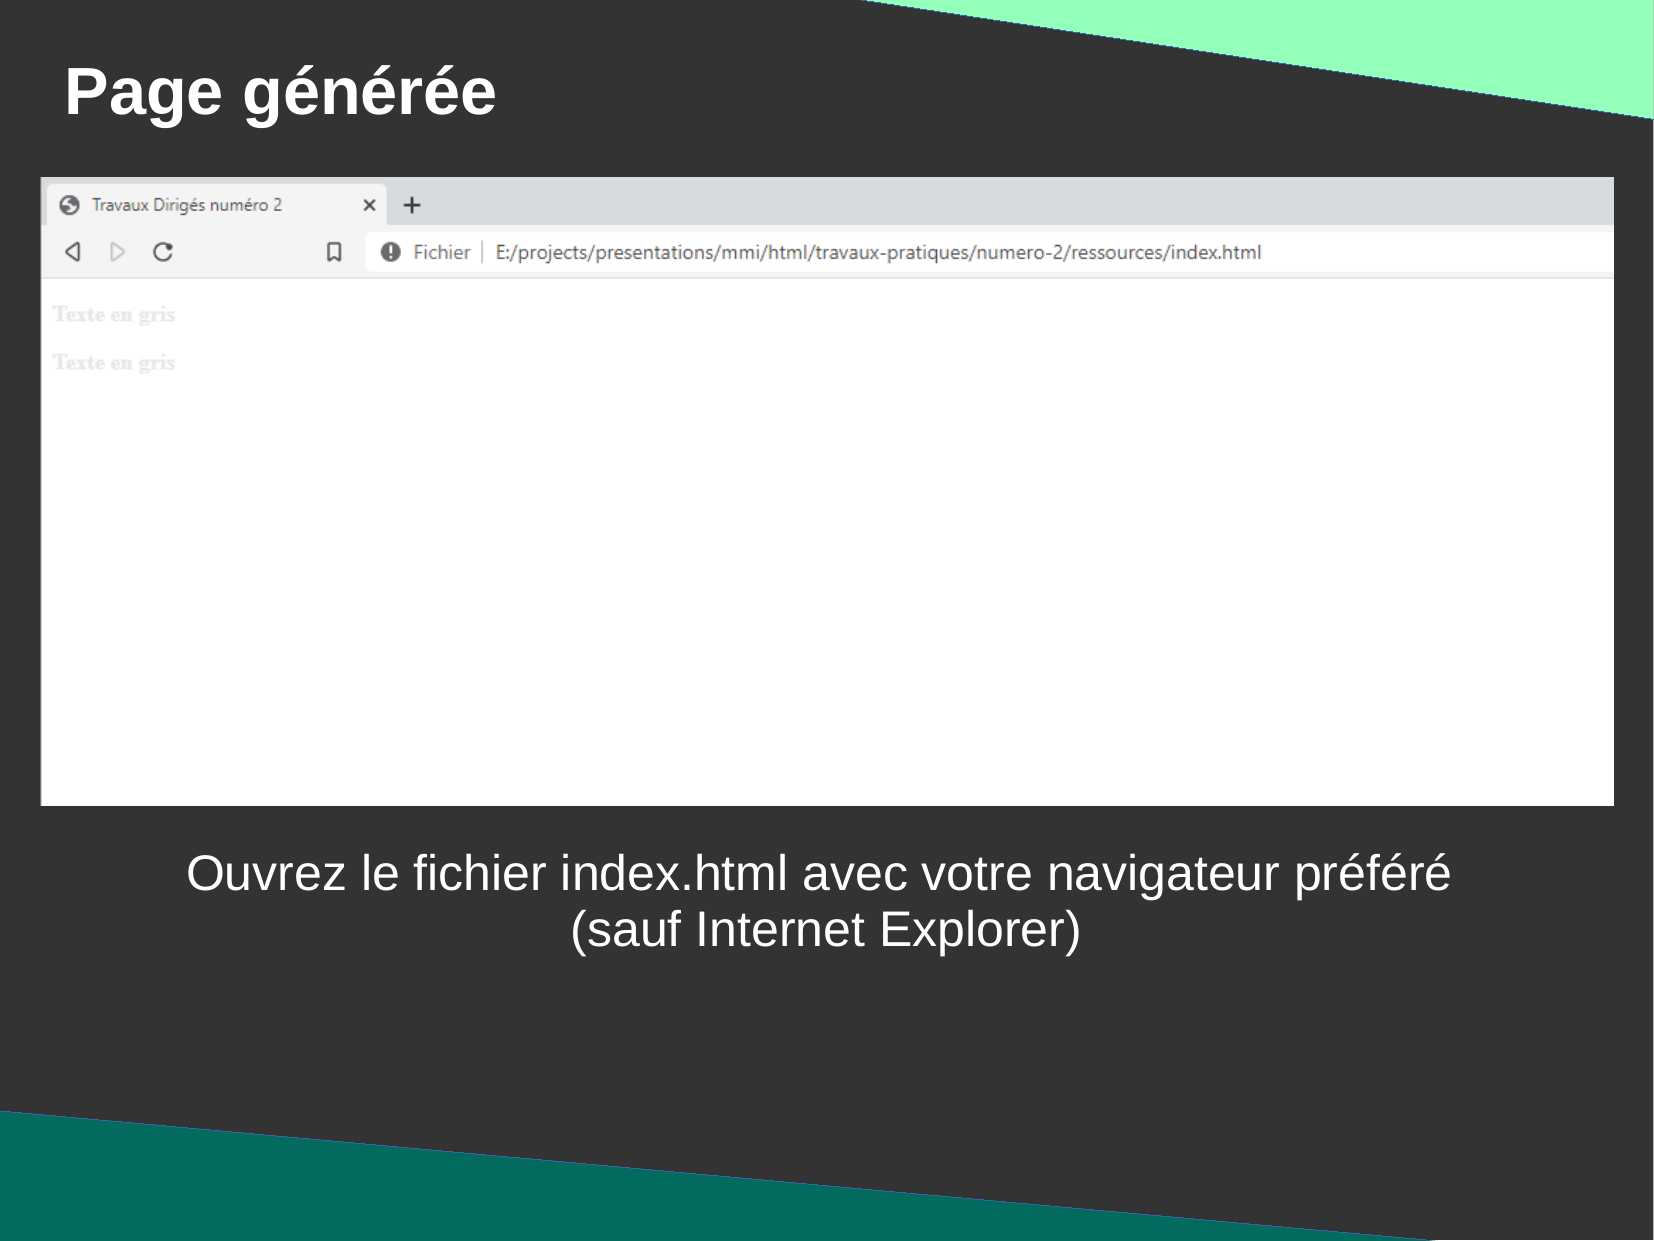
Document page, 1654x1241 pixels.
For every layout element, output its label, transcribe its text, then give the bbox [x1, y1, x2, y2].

title Ouvrez le fichier index.html avec votre navigateur préféré (sauf Internet Explorer) [31, 845, 1622, 958]
title Page générée [64, 54, 1553, 157]
picture [40, 177, 1614, 806]
text_box [861, 0, 1654, 120]
